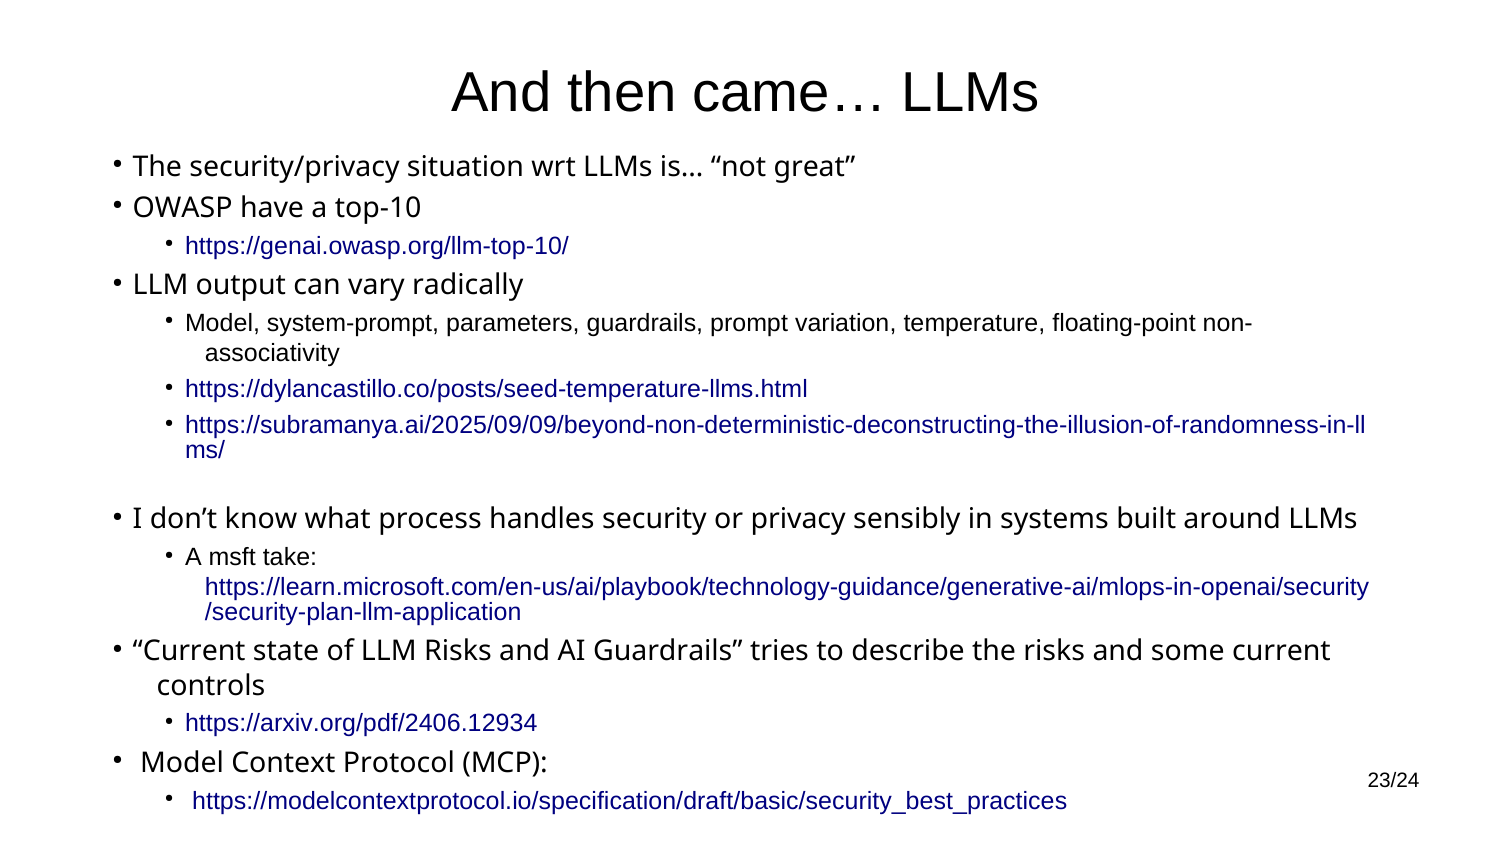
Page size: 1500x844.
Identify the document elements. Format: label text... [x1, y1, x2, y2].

title And then came… LLMs [112, 22, 1379, 147]
list The security/privacy situation wrt LLMs is… “not great” OWASP have a top-10 https://genai.owasp.org/llm-top-10/ LLM output can vary radically Model, system-prompt, parameters, guardrails, prompt variation, temperature, floating-point non-associativity https://dylancastillo.co/posts/seed-temperature-llms.html https://subramanya.ai/2025/09/09/beyond-non-deterministic-deconstructing-the-illusion-of-randomness-in-llms/ I don’t know what process handles security or privacy sensibly in systems built around LLMs A msft take: https://learn.microsoft.com/en-us/ai/playbook/technology-guidance/generative-ai/mlops-in-openai/security/security-plan-llm-application “Current state of LLM Risks and AI Guardrails” tries to describe the risks and some current controls https://arxiv.org/pdf/2406.12934 Model Context Protocol (MCP): https://modelcontextprotocol.io/specification/draft/basic/security_best_practices [112, 147, 1379, 798]
